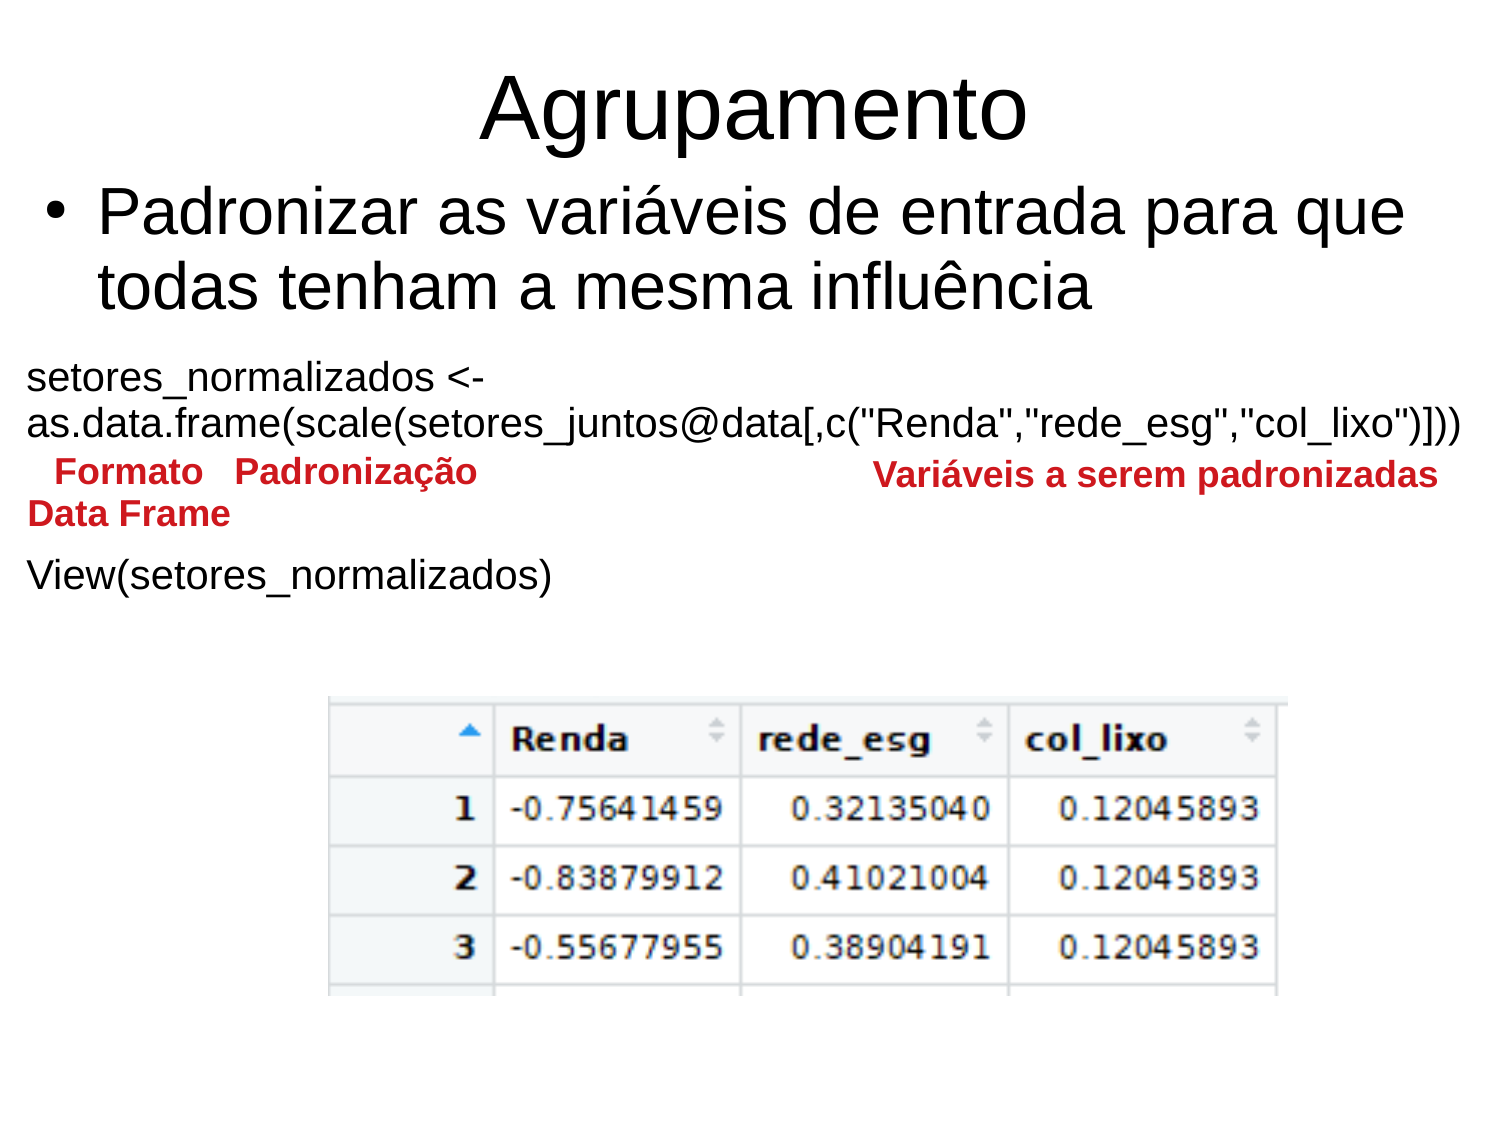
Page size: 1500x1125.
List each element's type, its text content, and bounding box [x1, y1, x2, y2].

text_box Variáveis a serem padronizadas [846, 445, 1466, 587]
text_box Padronização [210, 442, 503, 584]
picture [328, 696, 1288, 996]
text_box Formato Data Frame [0, 442, 210, 584]
list Padronizar as variáveis de entrada para que todas tenham a mesma influência setores_normalizados <- as.data.frame(scale(setores_juntos@data[,c("Renda","rede_esg","col_lixo")])) View(setores_normalizados) [26, 174, 1476, 1105]
title Agrupamento [107, 56, 1402, 160]
